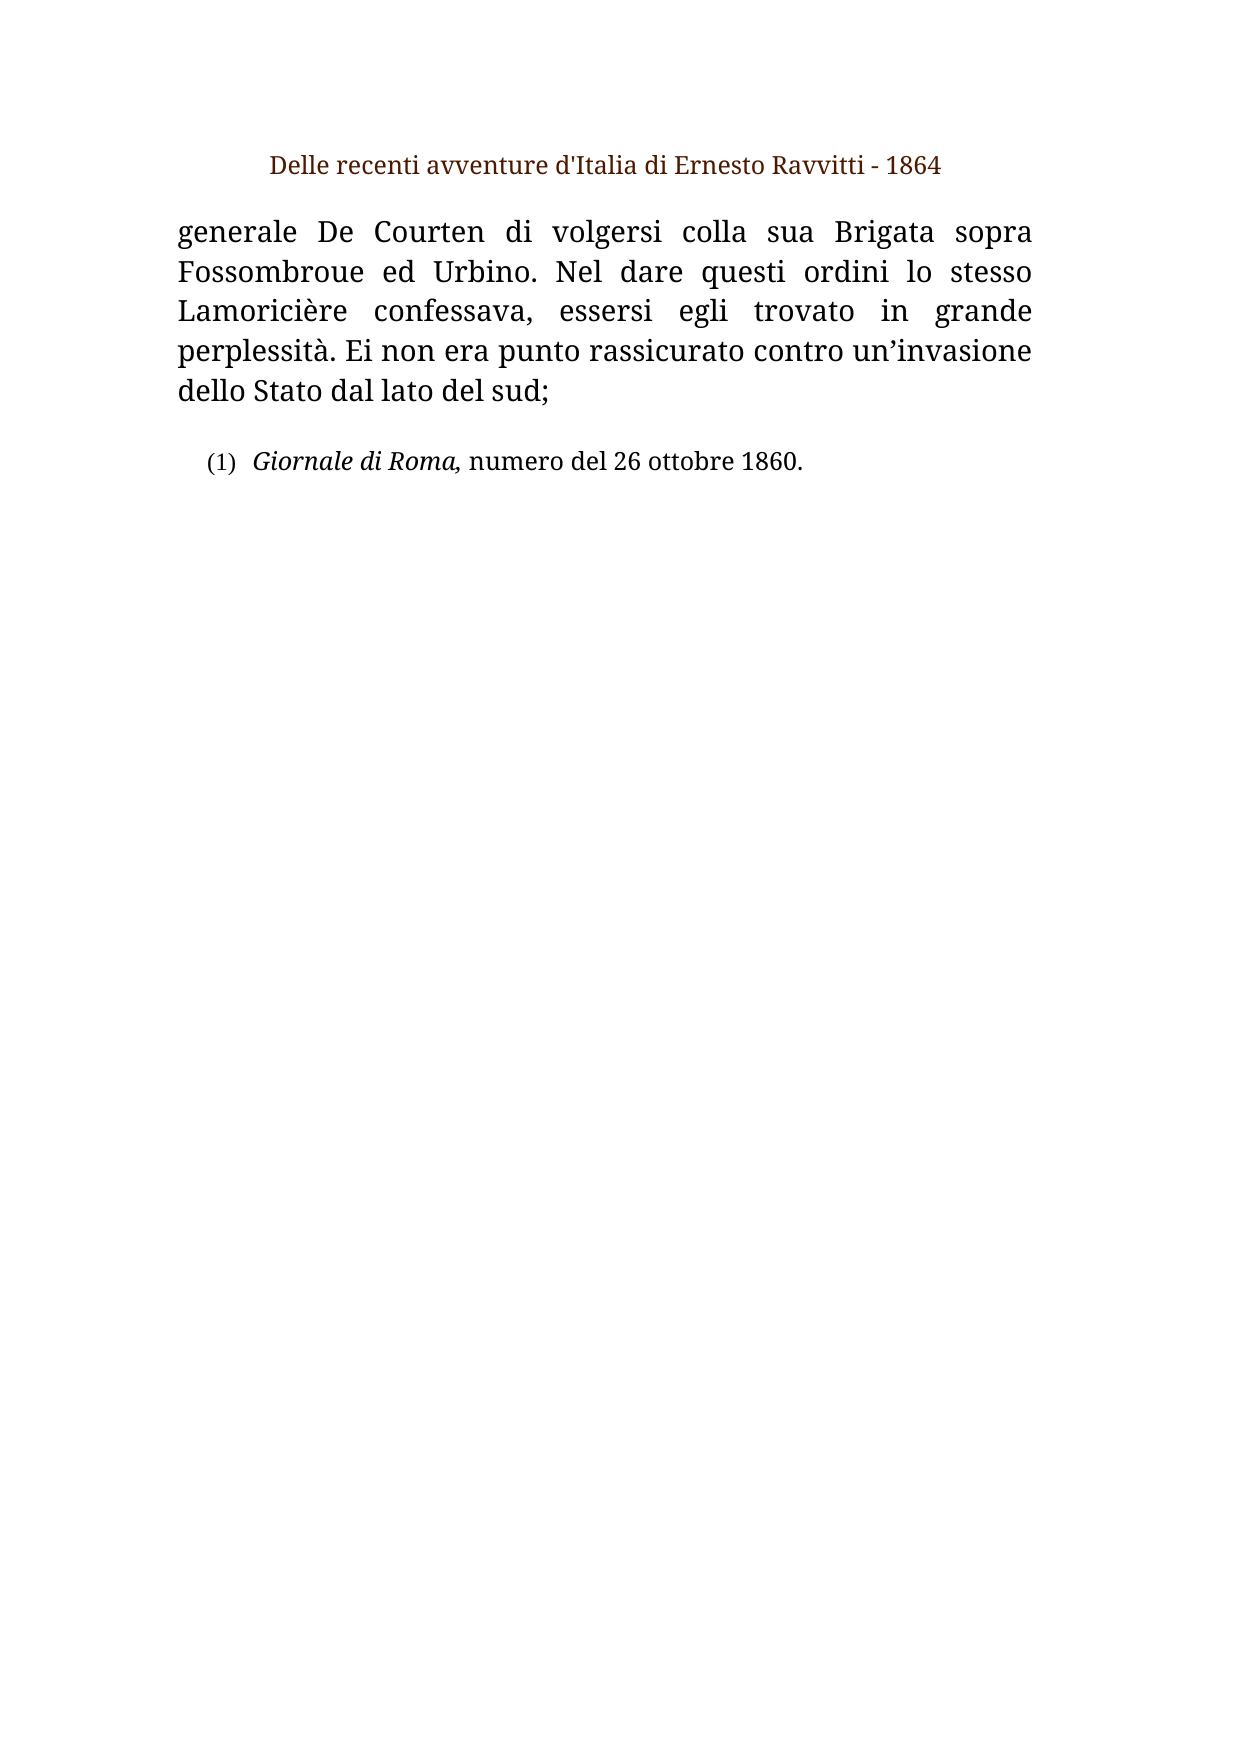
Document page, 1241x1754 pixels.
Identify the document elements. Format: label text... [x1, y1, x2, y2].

text generale De Courten di volgersi colla sua Brigata sopra Fossombroue ed Urbino. Nel dare questi ordini lo stesso Lamoricière confessava, essersi egli trovato in grande perplessità. Ei non era punto rassicurato contro un’invasione dello Stato dal lato del sud; [177, 211, 1033, 409]
list Giornale di Roma, numero del 26 ottobre 1860. [177, 444, 1033, 478]
